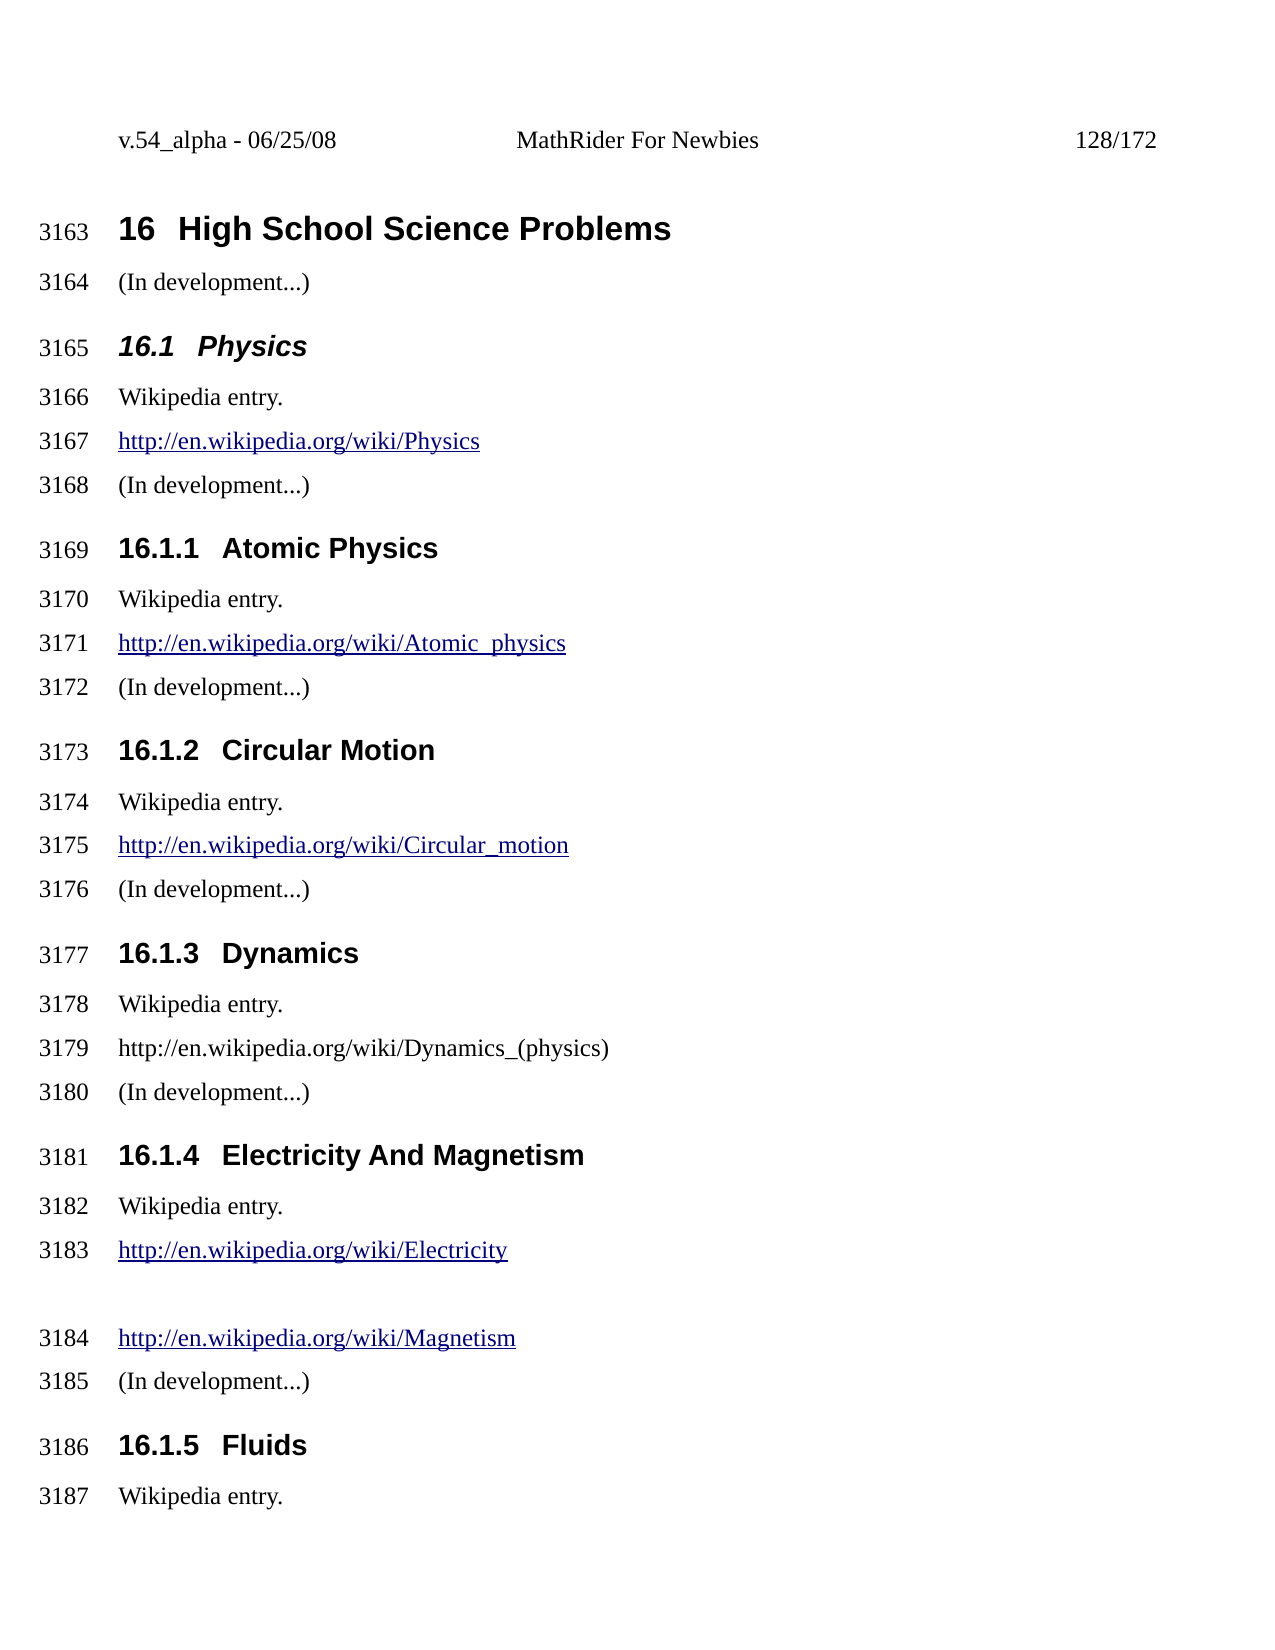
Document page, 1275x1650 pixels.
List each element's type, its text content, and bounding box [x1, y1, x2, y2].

text http://en.wikipedia.org/wiki/Dynamics_(physics) [118, 1033, 1157, 1062]
text Wikipedia entry. [118, 584, 1157, 613]
subtitle Circular Motion [118, 733, 1157, 767]
text http://en.wikipedia.org/wiki/Physics [118, 426, 1157, 455]
text Wikipedia entry. [118, 1191, 1157, 1220]
text Wikipedia entry. [118, 989, 1157, 1018]
subtitle Atomic Physics [118, 531, 1157, 564]
text http://en.wikipedia.org/wiki/Magnetism [118, 1323, 1157, 1351]
subtitle Physics [118, 329, 1157, 362]
subtitle High School Science Problems [118, 209, 1157, 247]
text (In development...) [118, 672, 1157, 701]
text (In development...) [118, 267, 1157, 296]
text http://en.wikipedia.org/wiki/Atomic_physics [118, 628, 1157, 657]
text Wikipedia entry. [118, 1481, 1157, 1510]
subtitle Dynamics [118, 936, 1157, 969]
text http://en.wikipedia.org/wiki/Electricity [118, 1235, 1157, 1264]
subtitle Fluids [118, 1428, 1157, 1461]
text Wikipedia entry. [118, 787, 1157, 816]
text Wikipedia entry. [118, 382, 1157, 411]
text (In development...) [118, 470, 1157, 498]
text (In development...) [118, 874, 1157, 903]
text (In development...) [118, 1077, 1157, 1105]
subtitle Electricity And Magnetism [118, 1138, 1157, 1171]
text http://en.wikipedia.org/wiki/Circular_motion [118, 831, 1157, 859]
text (In development...) [118, 1366, 1157, 1395]
